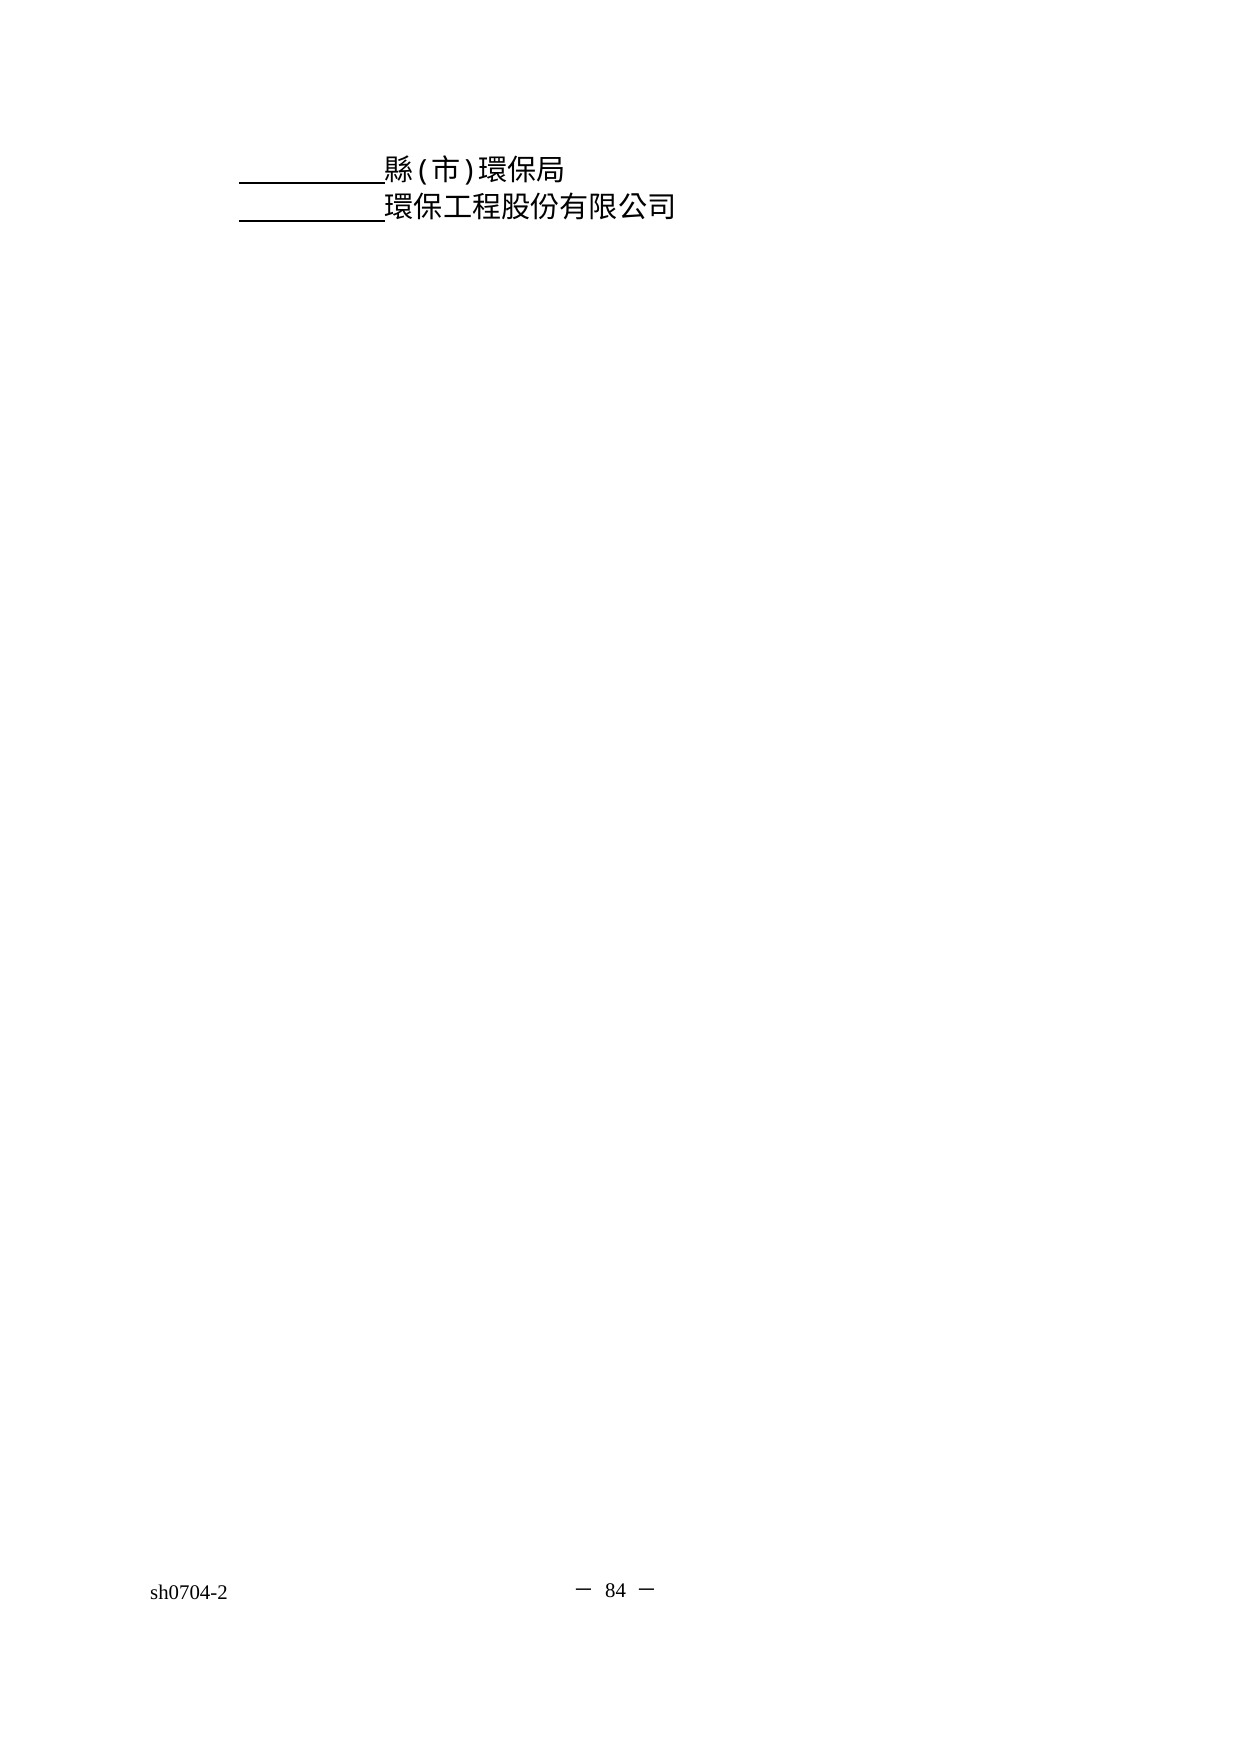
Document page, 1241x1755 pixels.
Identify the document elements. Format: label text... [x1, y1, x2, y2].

text 環保工程股份有限公司 [239, 187, 1090, 225]
text 縣(市)環保局 [239, 150, 1090, 187]
